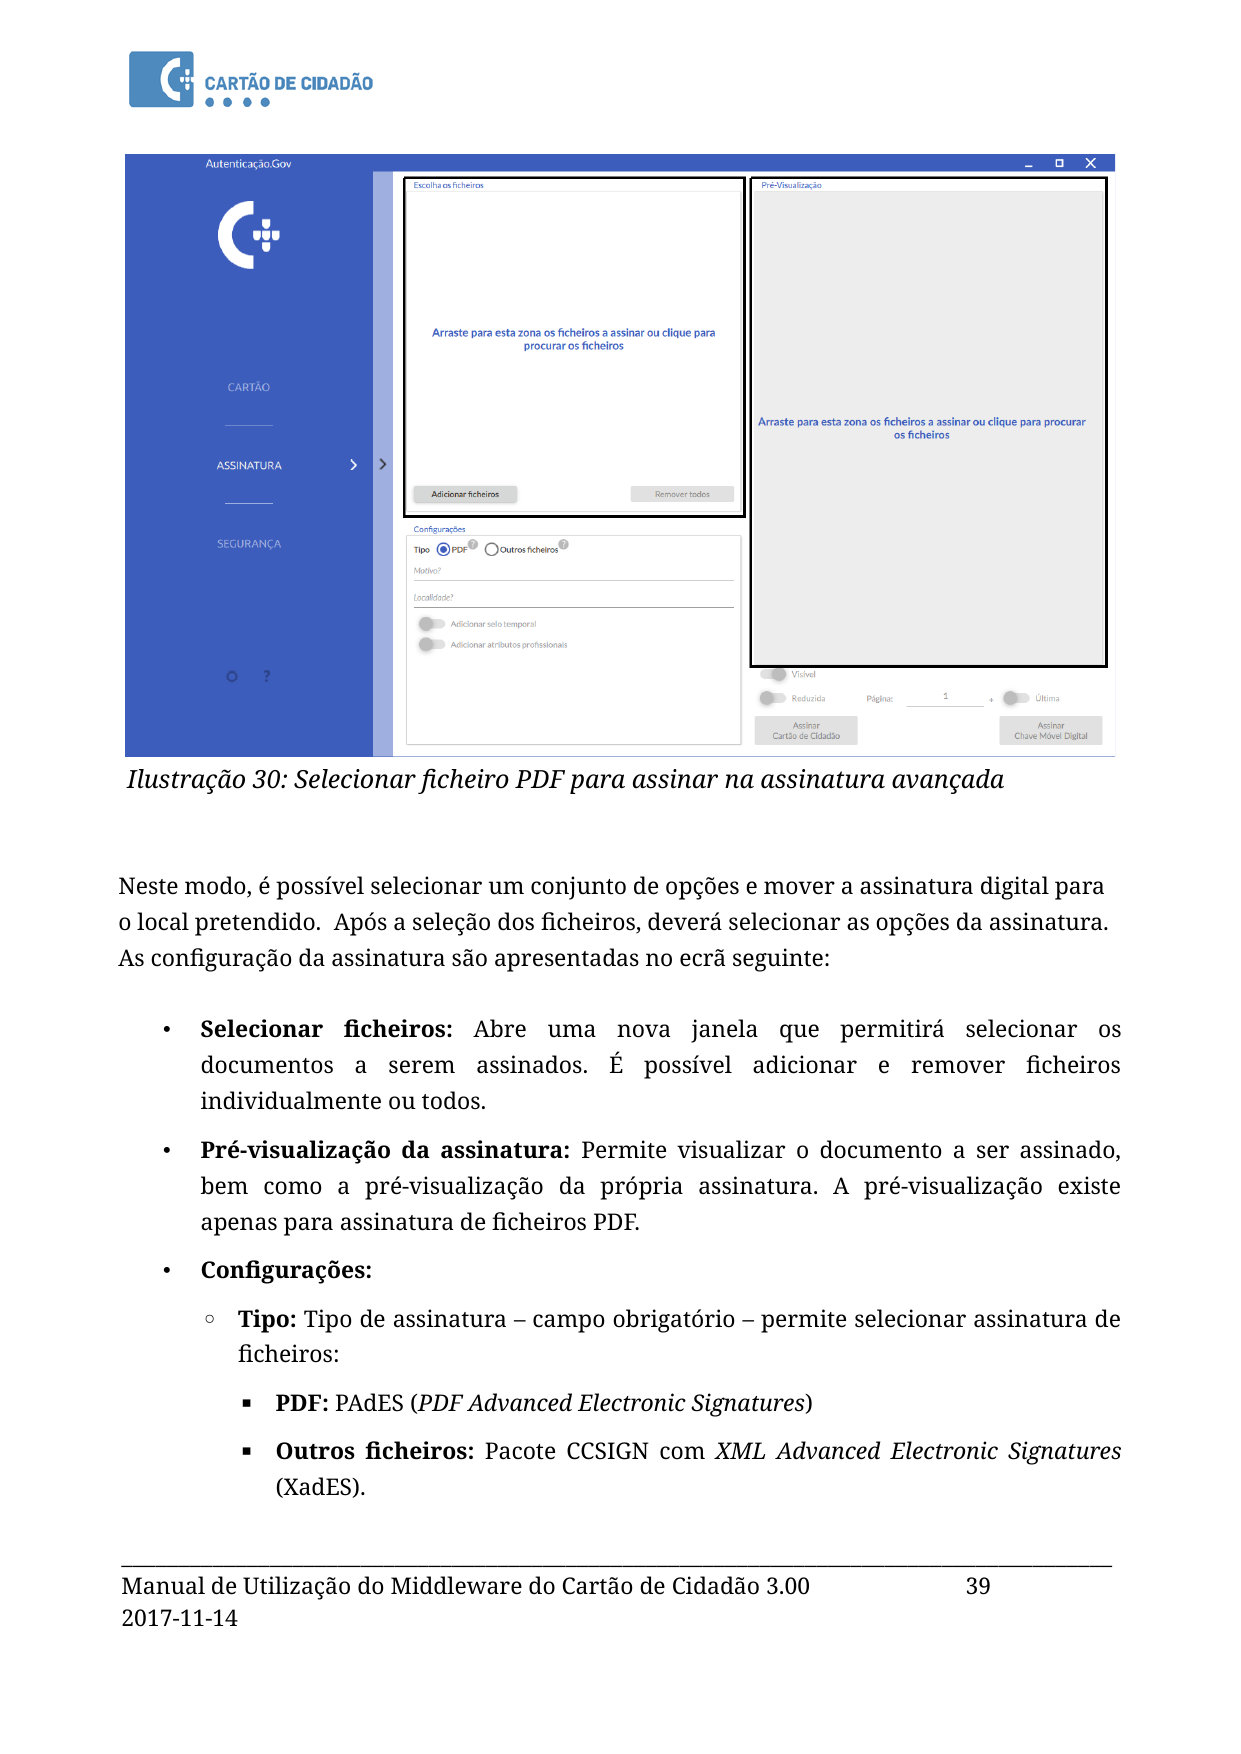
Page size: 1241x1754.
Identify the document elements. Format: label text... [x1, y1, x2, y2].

list Selecionar ficheiros: Abre uma nova janela que permitirá selecionar os documentos a serem assinados. É possível adicionar e remover ficheiros individualmente ou todos. [163, 1013, 1122, 1117]
list Configurações: [163, 1254, 1122, 1285]
list PDF: PAdES (PDF Advanced Electronic Signatures) [238, 1387, 1122, 1418]
picture [125, 154, 1116, 757]
list Outros ficheiros: Pacote CCSIGN com XML Advanced Electronic Signatures (XadES). [238, 1435, 1122, 1502]
text Neste modo, é possível selecionar um conjunto de opções e mover a assinatura digital para o local pretendido. Após a seleção dos ficheiros, deverá selecionar as opções da assinatura. As configuração da assinatura são apresentadas no ecrã seguinte: [118, 870, 1122, 973]
list Pré-visualização da assinatura: Permite visualizar o documento a ser assinado, bem como a pré-visualização da própria assinatura. A pré-visualização existe apenas para assinatura de ficheiros PDF. [163, 1134, 1122, 1237]
text Ilustração 30: Selecionar ficheiro PDF para assinar na assinatura avançada [127, 757, 1113, 796]
picture [127, 45, 420, 115]
list Tipo: Tipo de assinatura – campo obrigatório – permite selecionar assinatura de ficheiros: [200, 1302, 1122, 1370]
